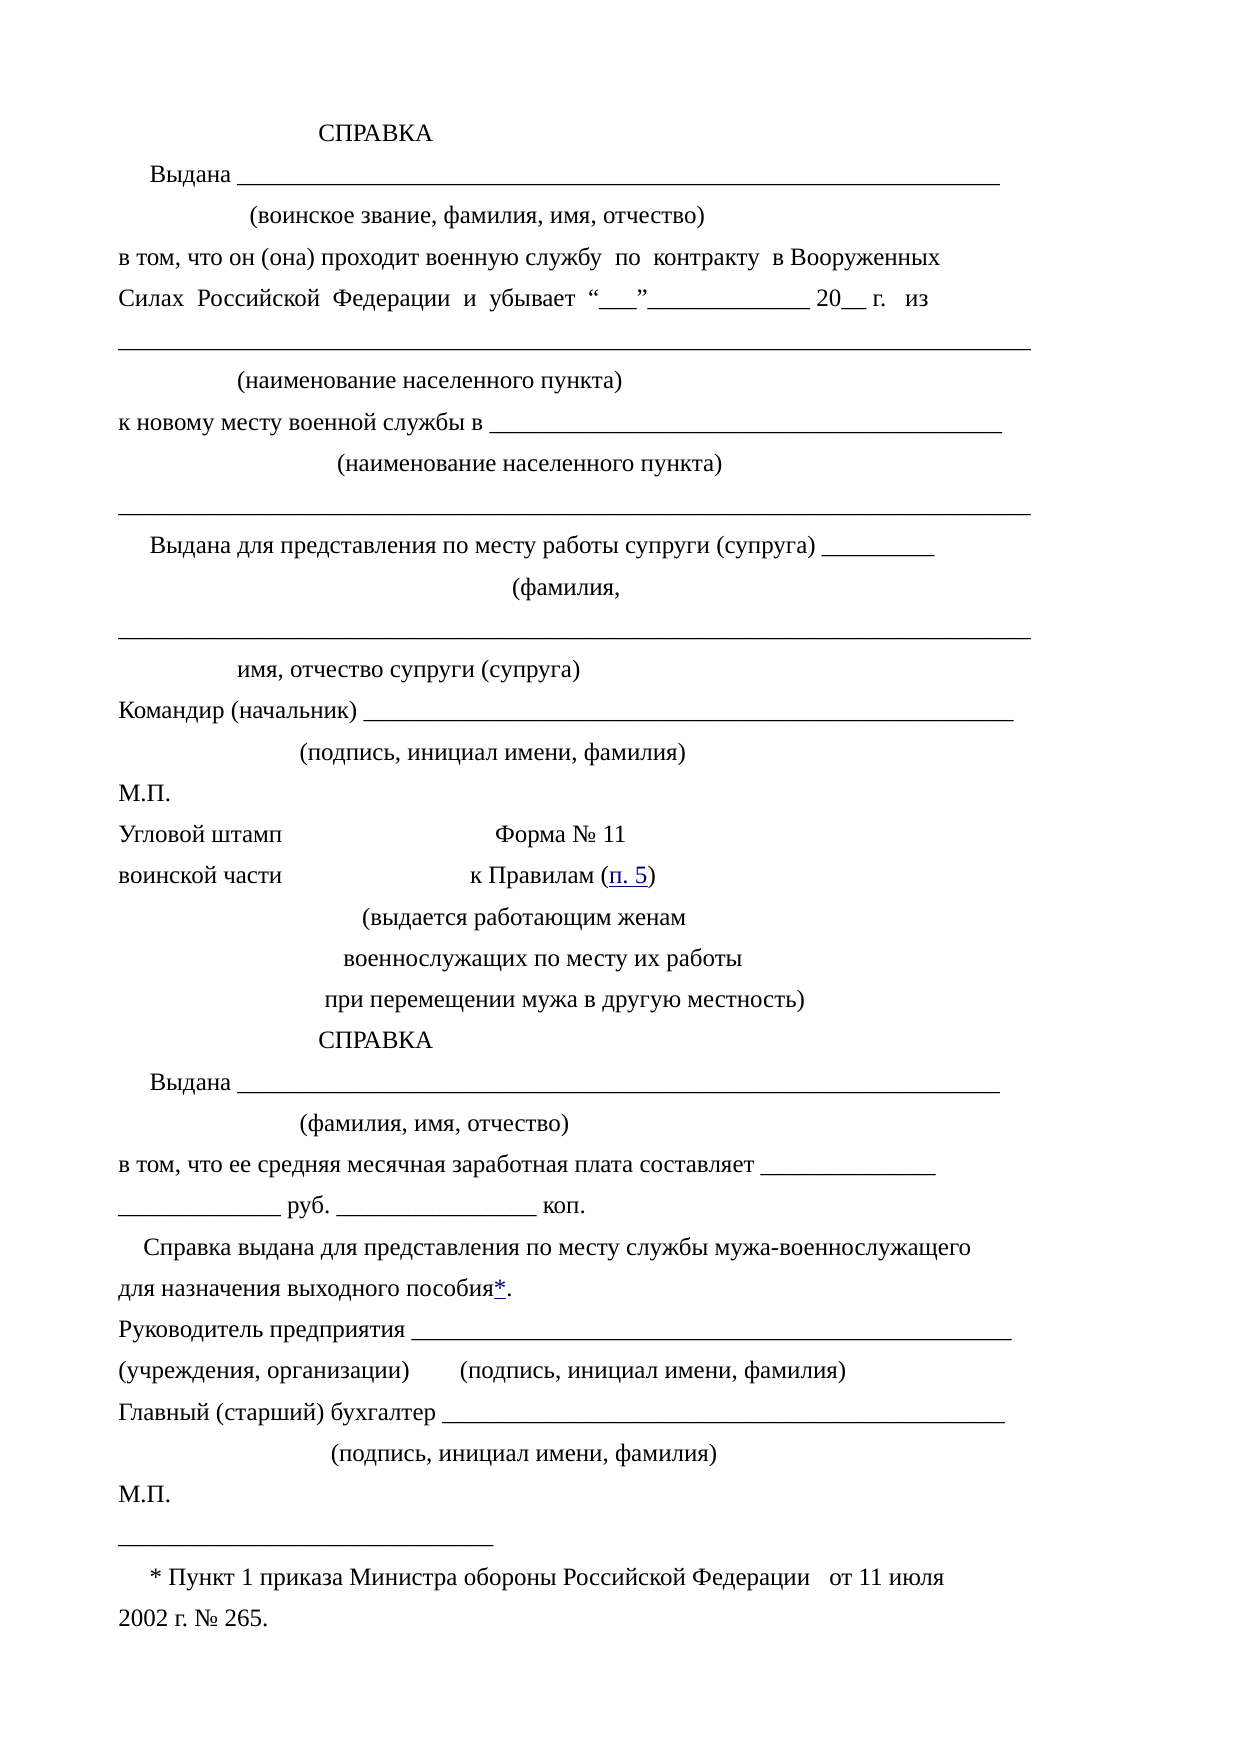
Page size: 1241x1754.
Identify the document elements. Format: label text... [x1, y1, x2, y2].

text _____________ руб. ________________ коп. [118, 1191, 1122, 1219]
text Справка выдана для представления по месту службы мужа-военнослужащего [118, 1232, 1122, 1261]
text * Пункт 1 приказа Министра обороны Российской Федерации от 11 июля [118, 1562, 1122, 1591]
text М.П. [118, 1479, 1122, 1508]
text _________________________________________________________________________ [118, 324, 1122, 353]
text Выдана _____________________________________________________________ [118, 1067, 1122, 1096]
text в том, что ее средняя месячная заработная плата составляет ______________ [118, 1149, 1122, 1178]
text _________________________________________________________________________ [118, 489, 1122, 518]
text (подпись, инициал имени, фамилия) [118, 737, 1122, 766]
text имя, отчество супруги (супруга) [118, 654, 1122, 683]
text (воинское звание, фамилия, имя, отчество) [118, 201, 1122, 229]
text воинской части к Правилам (п. 5) [118, 861, 1122, 889]
text М.П. [118, 778, 1122, 807]
text (наименование населенного пункта) [118, 448, 1122, 477]
text в том, что он (она) проходит военную службу по контракту в Вооруженных [118, 242, 1122, 271]
text Угловой штамп Форма № 11 [118, 819, 1122, 848]
text _________________________________________________________________________ [118, 613, 1122, 642]
text Силах Российской Федерации и убывает “___”_____________ 20__ г. из [118, 283, 1122, 312]
text для назначения выходного пособия*. [118, 1273, 1122, 1302]
text Руководитель предприятия ________________________________________________ [118, 1314, 1122, 1343]
text Выдана для представления по месту работы супруги (супруга) _________ [118, 531, 1122, 559]
text (учреждения, организации) (подпись, инициал имени, фамилия) [118, 1356, 1122, 1384]
text (фамилия, [118, 572, 1122, 601]
text (выдается работающим женам [118, 902, 1122, 931]
text Главный (старший) бухгалтер _____________________________________________ [118, 1397, 1122, 1426]
text (фамилия, имя, отчество) [118, 1108, 1122, 1137]
text (наименование населенного пункта) [118, 366, 1122, 394]
text (подпись, инициал имени, фамилия) [118, 1438, 1122, 1467]
text 2002 г. № 265. [118, 1603, 1122, 1632]
text СПРАВКА [118, 118, 1122, 147]
text Выдана _____________________________________________________________ [118, 159, 1122, 188]
text СПРАВКА [118, 1026, 1122, 1054]
text при перемещении мужа в другую местность) [118, 984, 1122, 1013]
text ______________________________ [118, 1521, 1122, 1549]
text к новому месту военной службы в _________________________________________ [118, 407, 1122, 436]
text Командир (начальник) ____________________________________________________ [118, 696, 1122, 724]
text военнослужащих по месту их работы [118, 943, 1122, 972]
